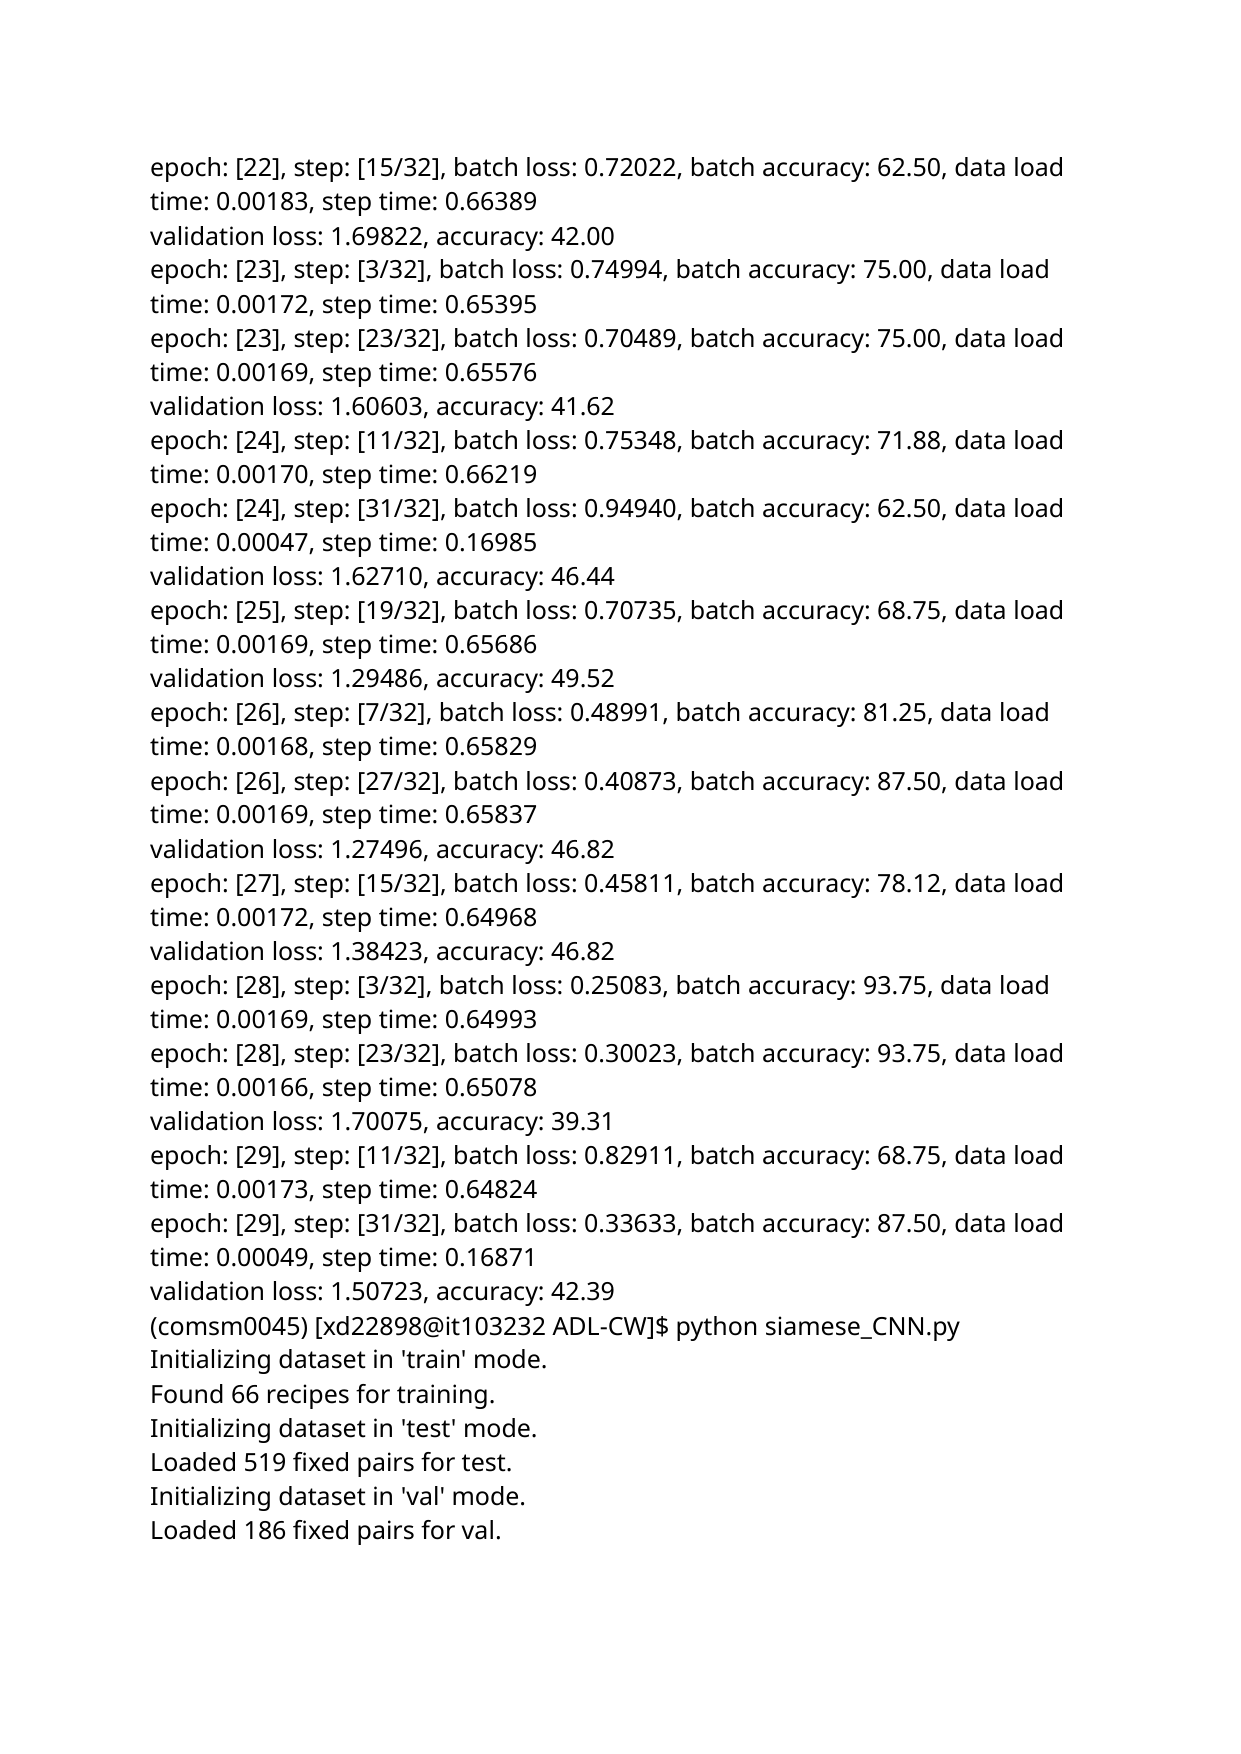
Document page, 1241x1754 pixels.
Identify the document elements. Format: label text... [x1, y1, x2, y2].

text validation loss: 1.38423, accuracy: 46.82 [150, 933, 1090, 967]
text epoch: [26], step: [27/32], batch loss: 0.40873, batch accuracy: 87.50, data load time: 0.00169, step time: 0.65837 [150, 763, 1090, 831]
text Loaded 519 fixed pairs for test. [150, 1444, 1090, 1478]
text Initializing dataset in 'train' mode. [150, 1342, 1090, 1376]
text epoch: [29], step: [11/32], batch loss: 0.82911, batch accuracy: 68.75, data load time: 0.00173, step time: 0.64824 [150, 1138, 1090, 1206]
text epoch: [26], step: [7/32], batch loss: 0.48991, batch accuracy: 81.25, data load time: 0.00168, step time: 0.65829 [150, 695, 1090, 763]
text epoch: [23], step: [23/32], batch loss: 0.70489, batch accuracy: 75.00, data load time: 0.00169, step time: 0.65576 [150, 320, 1090, 388]
text epoch: [23], step: [3/32], batch loss: 0.74994, batch accuracy: 75.00, data load time: 0.00172, step time: 0.65395 [150, 252, 1090, 320]
text Initializing dataset in 'test' mode. [150, 1410, 1090, 1444]
text validation loss: 1.27496, accuracy: 46.82 [150, 831, 1090, 865]
text epoch: [27], step: [15/32], batch loss: 0.45811, batch accuracy: 78.12, data load time: 0.00172, step time: 0.64968 [150, 865, 1090, 933]
text epoch: [24], step: [11/32], batch loss: 0.75348, batch accuracy: 71.88, data load time: 0.00170, step time: 0.66219 [150, 422, 1090, 491]
text validation loss: 1.62710, accuracy: 46.44 [150, 559, 1090, 593]
text epoch: [28], step: [23/32], batch loss: 0.30023, batch accuracy: 93.75, data load time: 0.00166, step time: 0.65078 [150, 1036, 1090, 1104]
text validation loss: 1.69822, accuracy: 42.00 [150, 218, 1090, 252]
text epoch: [28], step: [3/32], batch loss: 0.25083, batch accuracy: 93.75, data load time: 0.00169, step time: 0.64993 [150, 967, 1090, 1036]
text Found 66 recipes for training. [150, 1376, 1090, 1410]
text validation loss: 1.70075, accuracy: 39.31 [150, 1104, 1090, 1138]
text Loaded 186 fixed pairs for val. [150, 1512, 1090, 1547]
text (comsm0045) [xd22898@it103232 ADL-CW]$ python siamese_CNN.py [150, 1308, 1090, 1342]
text validation loss: 1.50723, accuracy: 42.39 [150, 1274, 1090, 1308]
text epoch: [29], step: [31/32], batch loss: 0.33633, batch accuracy: 87.50, data load time: 0.00049, step time: 0.16871 [150, 1206, 1090, 1274]
text epoch: [25], step: [19/32], batch loss: 0.70735, batch accuracy: 68.75, data load time: 0.00169, step time: 0.65686 [150, 593, 1090, 661]
text epoch: [24], step: [31/32], batch loss: 0.94940, batch accuracy: 62.50, data load time: 0.00047, step time: 0.16985 [150, 491, 1090, 559]
text validation loss: 1.60603, accuracy: 41.62 [150, 388, 1090, 422]
text epoch: [22], step: [15/32], batch loss: 0.72022, batch accuracy: 62.50, data load time: 0.00183, step time: 0.66389 [150, 150, 1090, 218]
text validation loss: 1.29486, accuracy: 49.52 [150, 661, 1090, 695]
text Initializing dataset in 'val' mode. [150, 1478, 1090, 1512]
